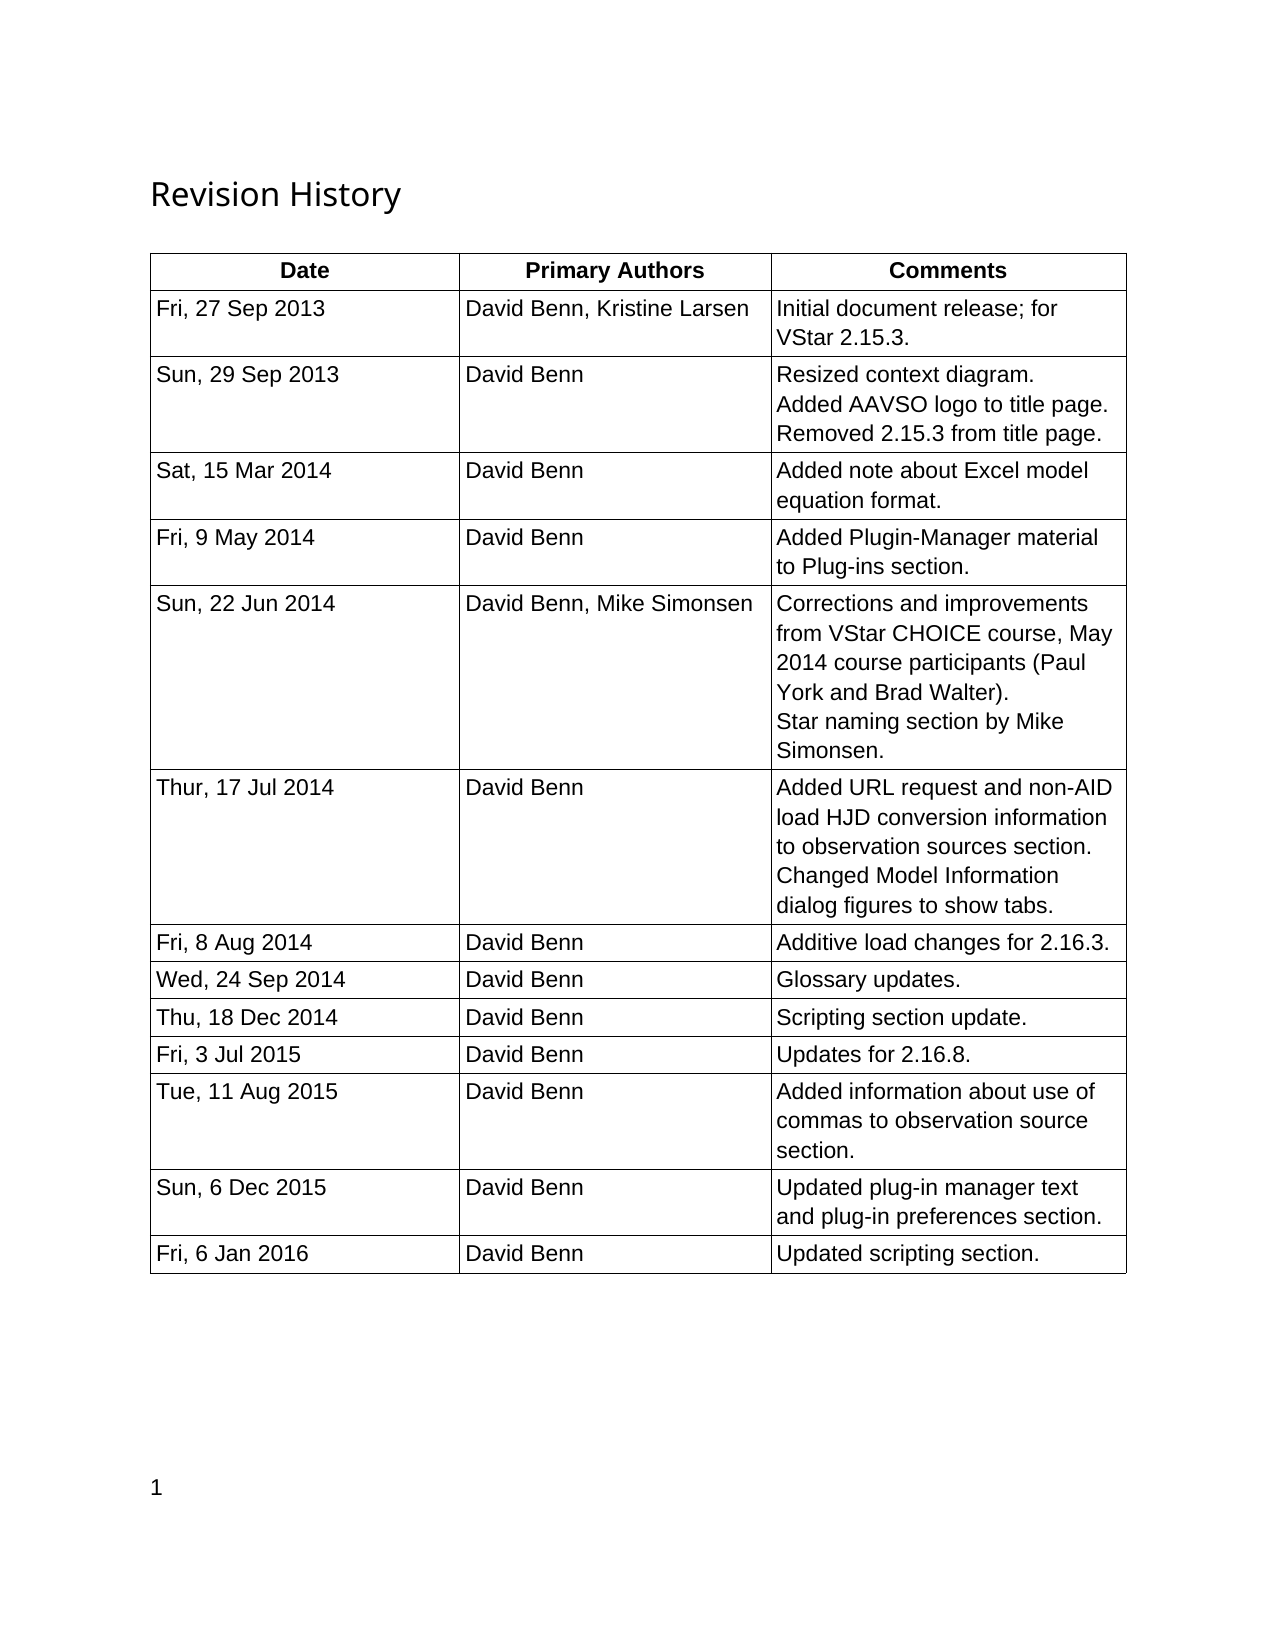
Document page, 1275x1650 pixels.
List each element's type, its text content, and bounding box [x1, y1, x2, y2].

table_cell Sat, 15 Mar 2014 [151, 453, 459, 519]
table_cell David Benn [460, 962, 771, 998]
subtitle Revision History [150, 171, 1125, 216]
table_cell David Benn, Kristine Larsen [460, 291, 771, 356]
table_cell David Benn [460, 925, 771, 961]
table_cell Fri, 9 May 2014 [151, 520, 459, 585]
table_cell David Benn [460, 1170, 771, 1235]
table_cell David Benn [460, 1037, 771, 1073]
table_cell David Benn [460, 1236, 771, 1272]
table_cell Additive load changes for 2.16.3. [772, 925, 1126, 961]
table_header Date [151, 254, 459, 289]
table_cell Glossary updates. [772, 962, 1126, 998]
table_cell Resized context diagram. Added AAVSO logo to title page. Removed 2.15.3 from title page. [772, 357, 1126, 452]
table_cell David Benn [460, 1074, 771, 1169]
table_cell Updated scripting section. [772, 1236, 1126, 1272]
table_cell David Benn [460, 520, 771, 585]
table_cell David Benn [460, 999, 771, 1036]
table_cell Sun, 22 Jun 2014 [151, 586, 459, 769]
table_cell David Benn [460, 453, 771, 519]
table_cell Initial document release; for VStar 2.15.3. [772, 291, 1126, 356]
table_cell Sun, 29 Sep 2013 [151, 357, 459, 452]
table_cell Scripting section update. [772, 999, 1126, 1036]
table_cell Fri, 6 Jan 2016 [151, 1236, 459, 1272]
table_cell Thur, 17 Jul 2014 [151, 770, 459, 924]
table_cell Wed, 24 Sep 2014 [151, 962, 459, 998]
table_cell Tue, 11 Aug 2015 [151, 1074, 459, 1169]
table_cell Added note about Excel model equation format. [772, 453, 1126, 519]
table_cell Added URL request and non-AID load HJD conversion information to observation sources section. Changed Model Information dialog figures to show tabs. [772, 770, 1126, 924]
table_cell Sun, 6 Dec 2015 [151, 1170, 459, 1235]
table_header Primary Authors [460, 254, 771, 289]
table_cell Updates for 2.16.8. [772, 1037, 1126, 1073]
table_cell Added Plugin-Manager material to Plug-ins section. [772, 520, 1126, 585]
table_cell Added information about use of commas to observation source section. [772, 1074, 1126, 1169]
table_cell David Benn [460, 770, 771, 924]
table_cell Corrections and improvements from VStar CHOICE course, May 2014 course participants (Paul York and Brad Walter). Star naming section by Mike Simonsen. [772, 586, 1126, 769]
table_cell David Benn [460, 357, 771, 452]
table_cell Updated plug-in manager text and plug-in preferences section. [772, 1170, 1126, 1235]
table_cell Fri, 8 Aug 2014 [151, 925, 459, 961]
table_cell Fri, 3 Jul 2015 [151, 1037, 459, 1073]
table_cell Fri, 27 Sep 2013 [151, 291, 459, 356]
table_cell Thu, 18 Dec 2014 [151, 999, 459, 1036]
table_cell David Benn, Mike Simonsen [460, 586, 771, 769]
table_header Comments [772, 254, 1126, 289]
